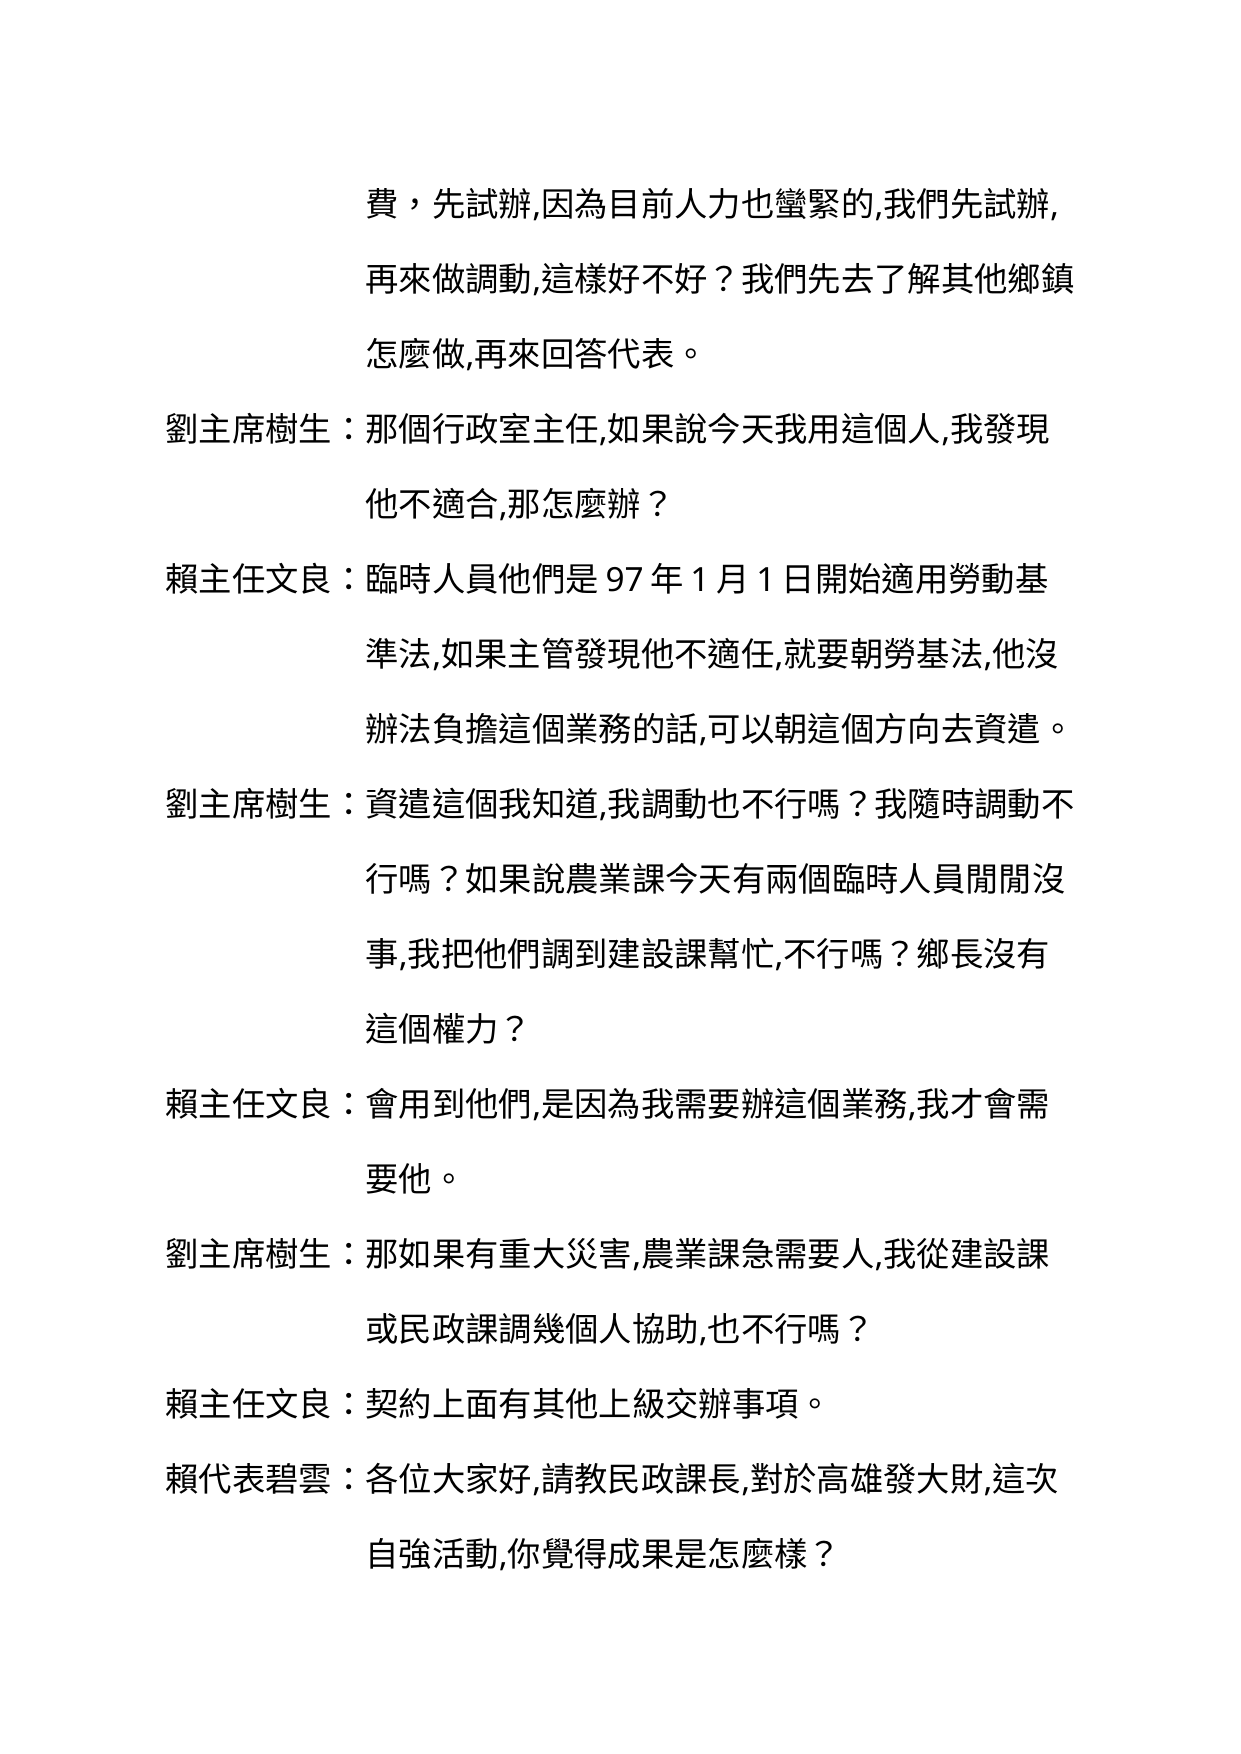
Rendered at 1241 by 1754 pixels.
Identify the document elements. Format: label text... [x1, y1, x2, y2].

text 賴代表碧雲：各位大家好,請教民政課長,對於高雄發大財,這次自強活動,你覺得成果是怎麼樣？ [165, 1439, 1075, 1589]
text 劉主席樹生：那個行政室主任,如果說今天我用這個人,我發現他不適合,那怎麼辦？ [165, 389, 1075, 539]
text 劉主席樹生：資遣這個我知道,我調動也不行嗎？我隨時調動不行嗎？如果說農業課今天有兩個臨時人員閒閒沒事,我把他們調到建設課幫忙,不行嗎？鄉長沒有這個權力？ [165, 764, 1075, 1064]
text 賴主任文良：會用到他們,是因為我需要辦這個業務,我才會需要他。 [165, 1064, 1075, 1214]
text 費，先試辦,因為目前人力也蠻緊的,我們先試辦,再來做調動,這樣好不好？我們先去了解其他鄉鎮怎麼做,再來回答代表。 [165, 164, 1075, 389]
text 劉主席樹生：那如果有重大災害,農業課急需要人,我從建設課或民政課調幾個人協助,也不行嗎？ [165, 1214, 1075, 1364]
text 賴主任文良：契約上面有其他上級交辦事項。 [165, 1364, 1075, 1439]
text 賴主任文良：臨時人員他們是97年1月1日開始適用勞動基準法,如果主管發現他不適任,就要朝勞基法,他沒辦法負擔這個業務的話,可以朝這個方向去資遣。 [165, 539, 1075, 764]
